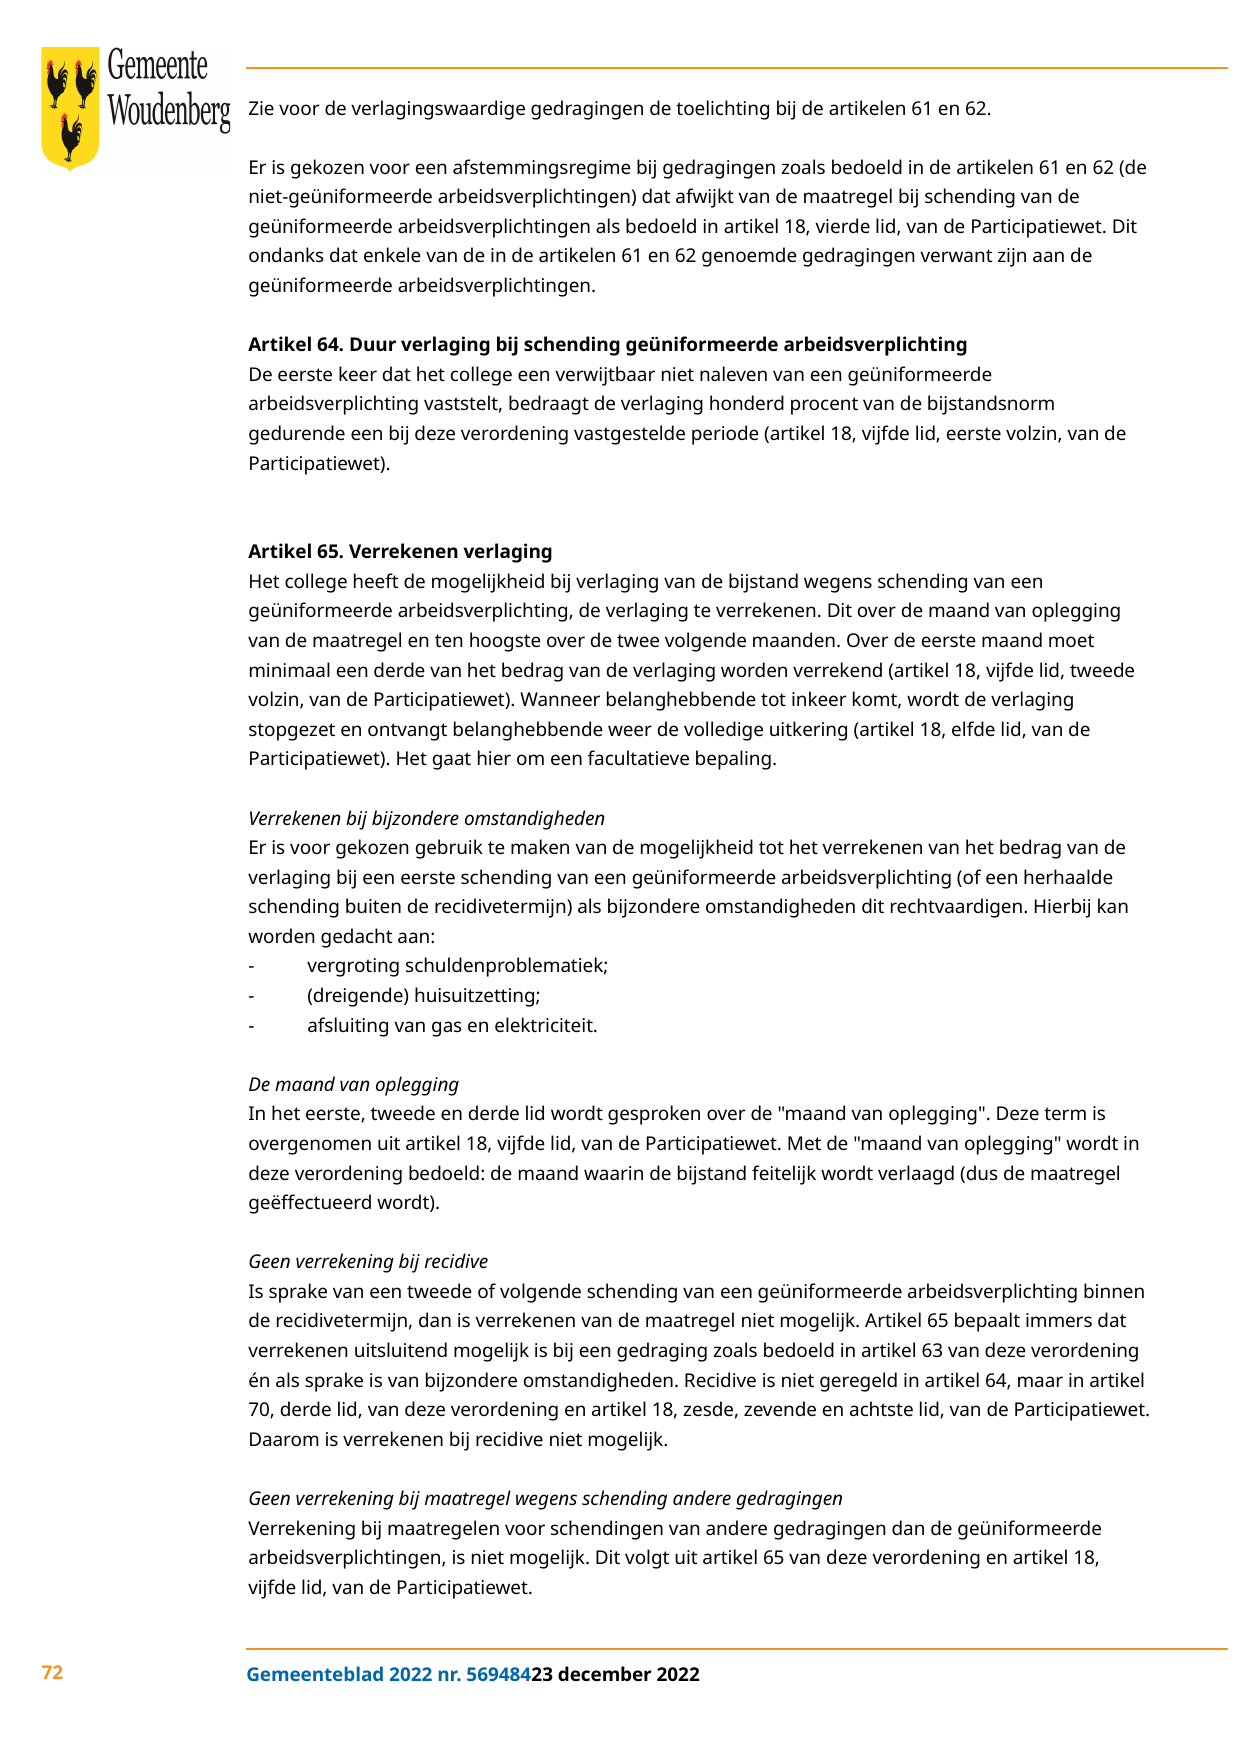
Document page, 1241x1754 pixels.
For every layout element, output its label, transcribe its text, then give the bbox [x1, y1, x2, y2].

text De maand van oplegging [248, 1071, 1152, 1097]
list vergroting schuldenproblematiek; [248, 953, 1152, 978]
list (dreigende) huisuitzetting; [248, 982, 1152, 1008]
text Is sprake van een tweede of volgende schending van een geüniformeerde arbeidsverplichting binnen de recidivetermijn, dan is verrekenen van de maatregel niet mogelijk. Artikel 65 bepaalt immers dat verrekenen uitsluitend mogelijk is bij een gedraging zoals bedoeld in artikel 63 van deze verordening én als sprake is van bijzondere omstandigheden. Recidive is niet geregeld in artikel 64, maar in artikel 70, derde lid, van deze verordening en artikel 18, zesde, zevende en achtste lid, van de Participatiewet. Daarom is verrekenen bij recidive niet mogelijk. [248, 1278, 1152, 1452]
text Artikel 65. Verrekenen verlaging [248, 538, 1152, 564]
text Er is voor gekozen gebruik te maken van de mogelijkheid tot het verrekenen van het bedrag van de verlaging bij een eerste schending van een geüniformeerde arbeidsverplichting (of een herhaalde schending buiten de recidivetermijn) als bijzondere omstandigheden dit rechtvaardigen. Hierbij kan worden gedacht aan: [248, 834, 1152, 949]
text Zie voor de verlagingswaardige gedragingen de toelichting bij de artikelen 61 en 62. [248, 95, 1152, 121]
text Verrekening bij maatregelen voor schendingen van andere gedragingen dan de geüniformeerde arbeidsverplichtingen, is niet mogelijk. Dit volgt uit artikel 65 van deze verordening en artikel 18, vijfde lid, van de Participatiewet. [248, 1515, 1152, 1600]
text Er is gekozen voor een afstemmingsregime bij gedragingen zoals bedoeld in de artikelen 61 en 62 (de niet-geüniformeerde arbeidsverplichtingen) dat afwijkt van de maatregel bij schending van de geüniformeerde arbeidsverplichtingen als bedoeld in artikel 18, vierde lid, van de Participatiewet. Dit ondanks dat enkele van de in de artikelen 61 en 62 genoemde gedragingen verwant zijn aan de geüniformeerde arbeidsverplichtingen. [248, 154, 1152, 298]
picture [41, 47, 231, 172]
text Artikel 64. Duur verlaging bij schending geüniformeerde arbeidsverplichting [248, 331, 1152, 357]
text Het college heeft de mogelijkheid bij verlaging van de bijstand wegens schending van een geüniformeerde arbeidsverplichting, de verlaging te verrekenen. Dit over de maand van oplegging van de maatregel en ten hoogste over de twee volgende maanden. Over de eerste maand moet minimaal een derde van het bedrag van de verlaging worden verrekend (artikel 18, vijfde lid, tweede volzin, van de Participatiewet). Wanneer belanghebbende tot inkeer komt, wordt de verlaging stopgezet en ontvangt belanghebbende weer de volledige uitkering (artikel 18, elfde lid, van de Participatiewet). Het gaat hier om een facultatieve bepaling. [248, 568, 1152, 771]
text Geen verrekening bij maatregel wegens schending andere gedragingen [248, 1485, 1152, 1511]
list afsluiting van gas en elektriciteit. [248, 1012, 1152, 1038]
text De eerste keer dat het college een verwijtbaar niet naleven van een geüniformeerde arbeidsverplichting vaststelt, bedraagt de verlaging honderd procent van de bijstandsnorm gedurende een bij deze verordening vastgestelde periode (artikel 18, vijfde lid, eerste volzin, van de Participatiewet). [248, 361, 1152, 476]
text Verrekenen bij bijzondere omstandigheden [248, 805, 1152, 831]
text Geen verrekening bij recidive [248, 1248, 1152, 1274]
text In het eerste, tweede en derde lid wordt gesproken over de "maand van oplegging". Deze term is overgenomen uit artikel 18, vijfde lid, van de Participatiewet. Met de "maand van oplegging" wordt in deze verordening bedoeld: de maand waarin de bijstand feitelijk wordt verlaagd (dus de maatregel geëffectueerd wordt). [248, 1101, 1152, 1215]
